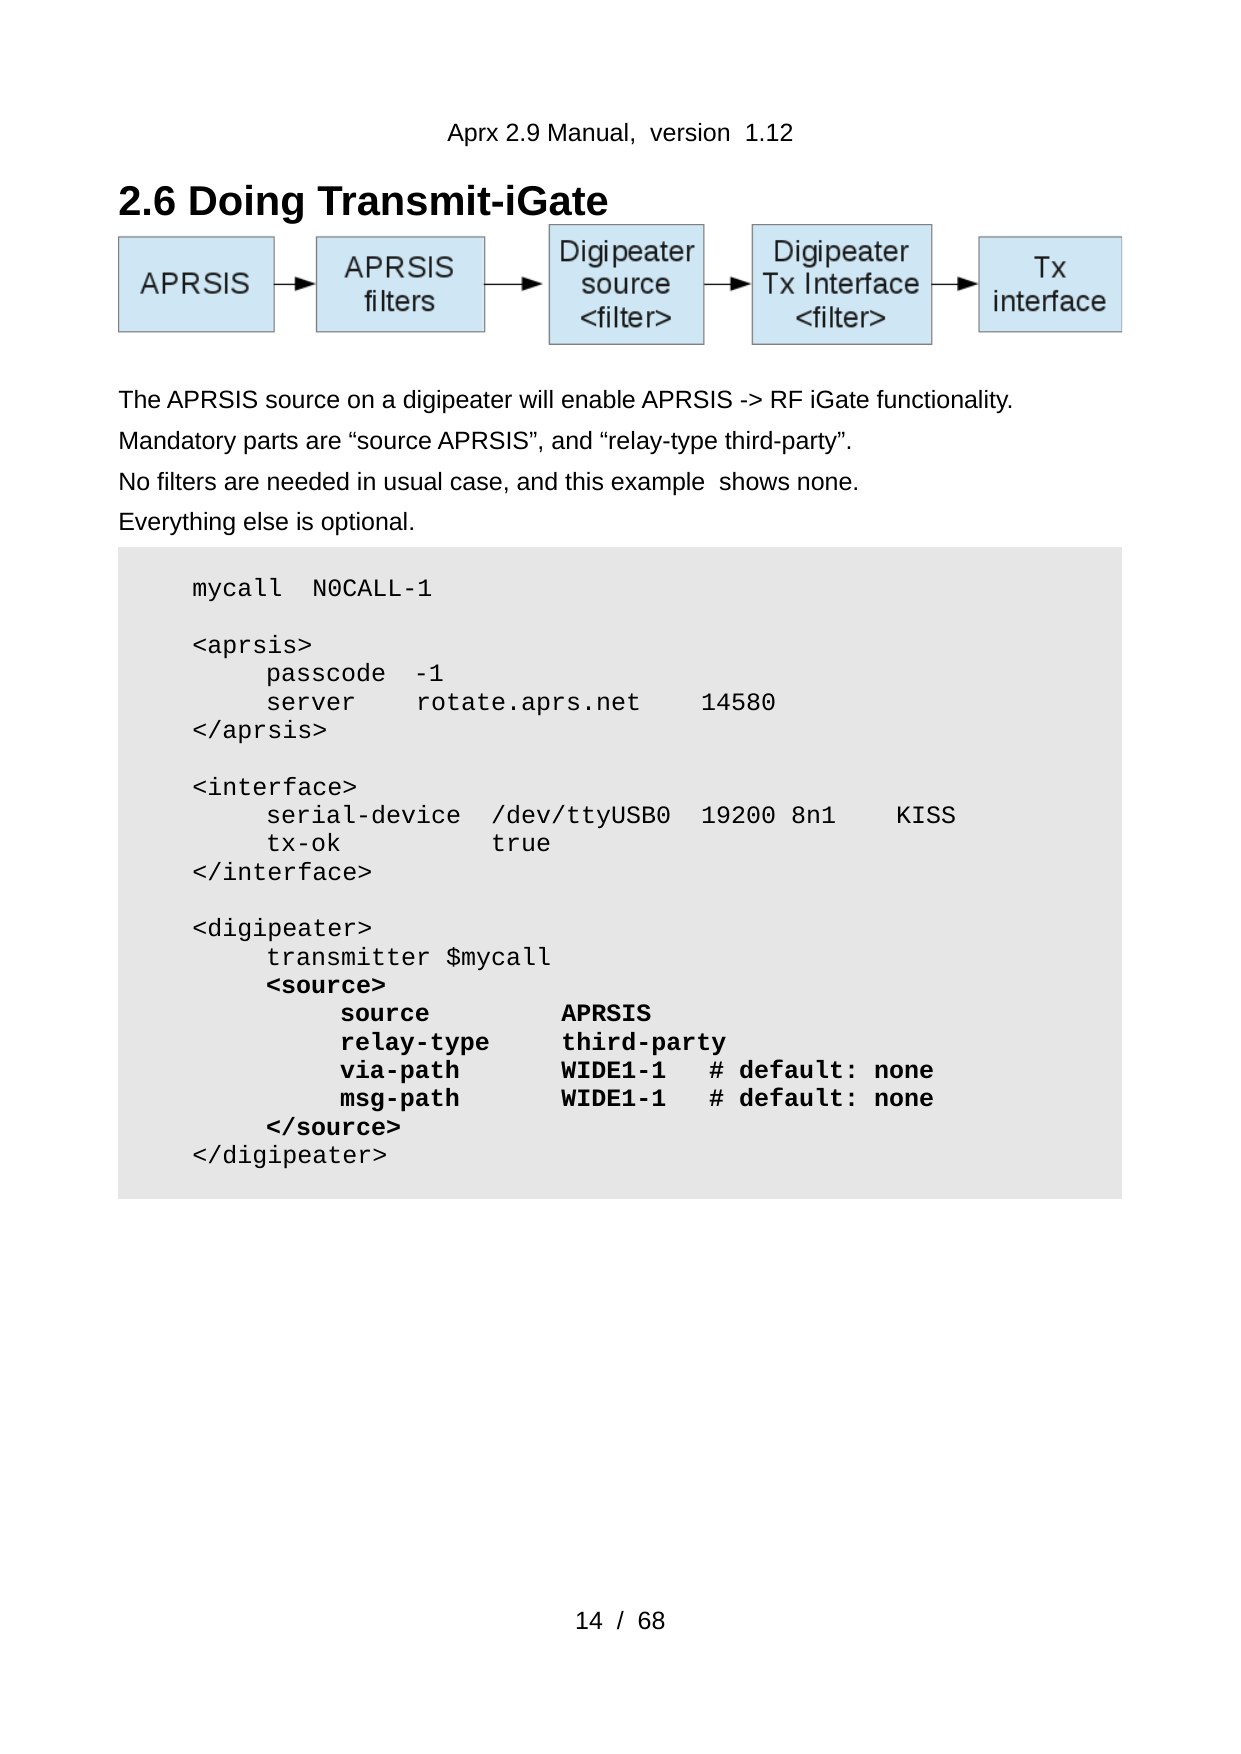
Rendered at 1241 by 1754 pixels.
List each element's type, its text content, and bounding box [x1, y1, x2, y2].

text Mandatory parts are “source APRSIS”, and “relay-type third-party”. [118, 426, 1122, 455]
text source APRSIS [118, 1001, 1122, 1029]
text <aprsis> [118, 632, 1122, 661]
text msg-path WIDE1-1 # default: none [118, 1086, 1122, 1114]
text transmitter $mycall [118, 944, 1122, 972]
text <interface> [118, 774, 1122, 802]
text </aprsis> [118, 717, 1122, 746]
text The APRSIS source on a digipeater will enable APRSIS -> RF iGate functionality. [118, 385, 1122, 414]
picture [118, 224, 1123, 345]
text serial-device /dev/ttyUSB0 19200 8n1 KISS [118, 802, 1122, 831]
text </interface> [118, 859, 1122, 887]
text <source> [118, 972, 1122, 1001]
text </source> [118, 1114, 1122, 1142]
subtitle Doing Transmit-iGate [118, 176, 1122, 224]
text mycall N0CALL-1 [118, 576, 1122, 604]
text No filters are needed in usual case, and this example shows none. [118, 466, 1122, 495]
text </digipeater> [118, 1142, 1122, 1171]
text passcode -1 [118, 661, 1122, 689]
text via-path WIDE1-1 # default: none [118, 1057, 1122, 1086]
text Everything else is optional. [118, 507, 1122, 536]
text server rotate.aprs.net 14580 [118, 689, 1122, 717]
text tx-ok true [118, 831, 1122, 859]
text <digipeater> [118, 916, 1122, 944]
text relay-type third-party [118, 1029, 1122, 1057]
